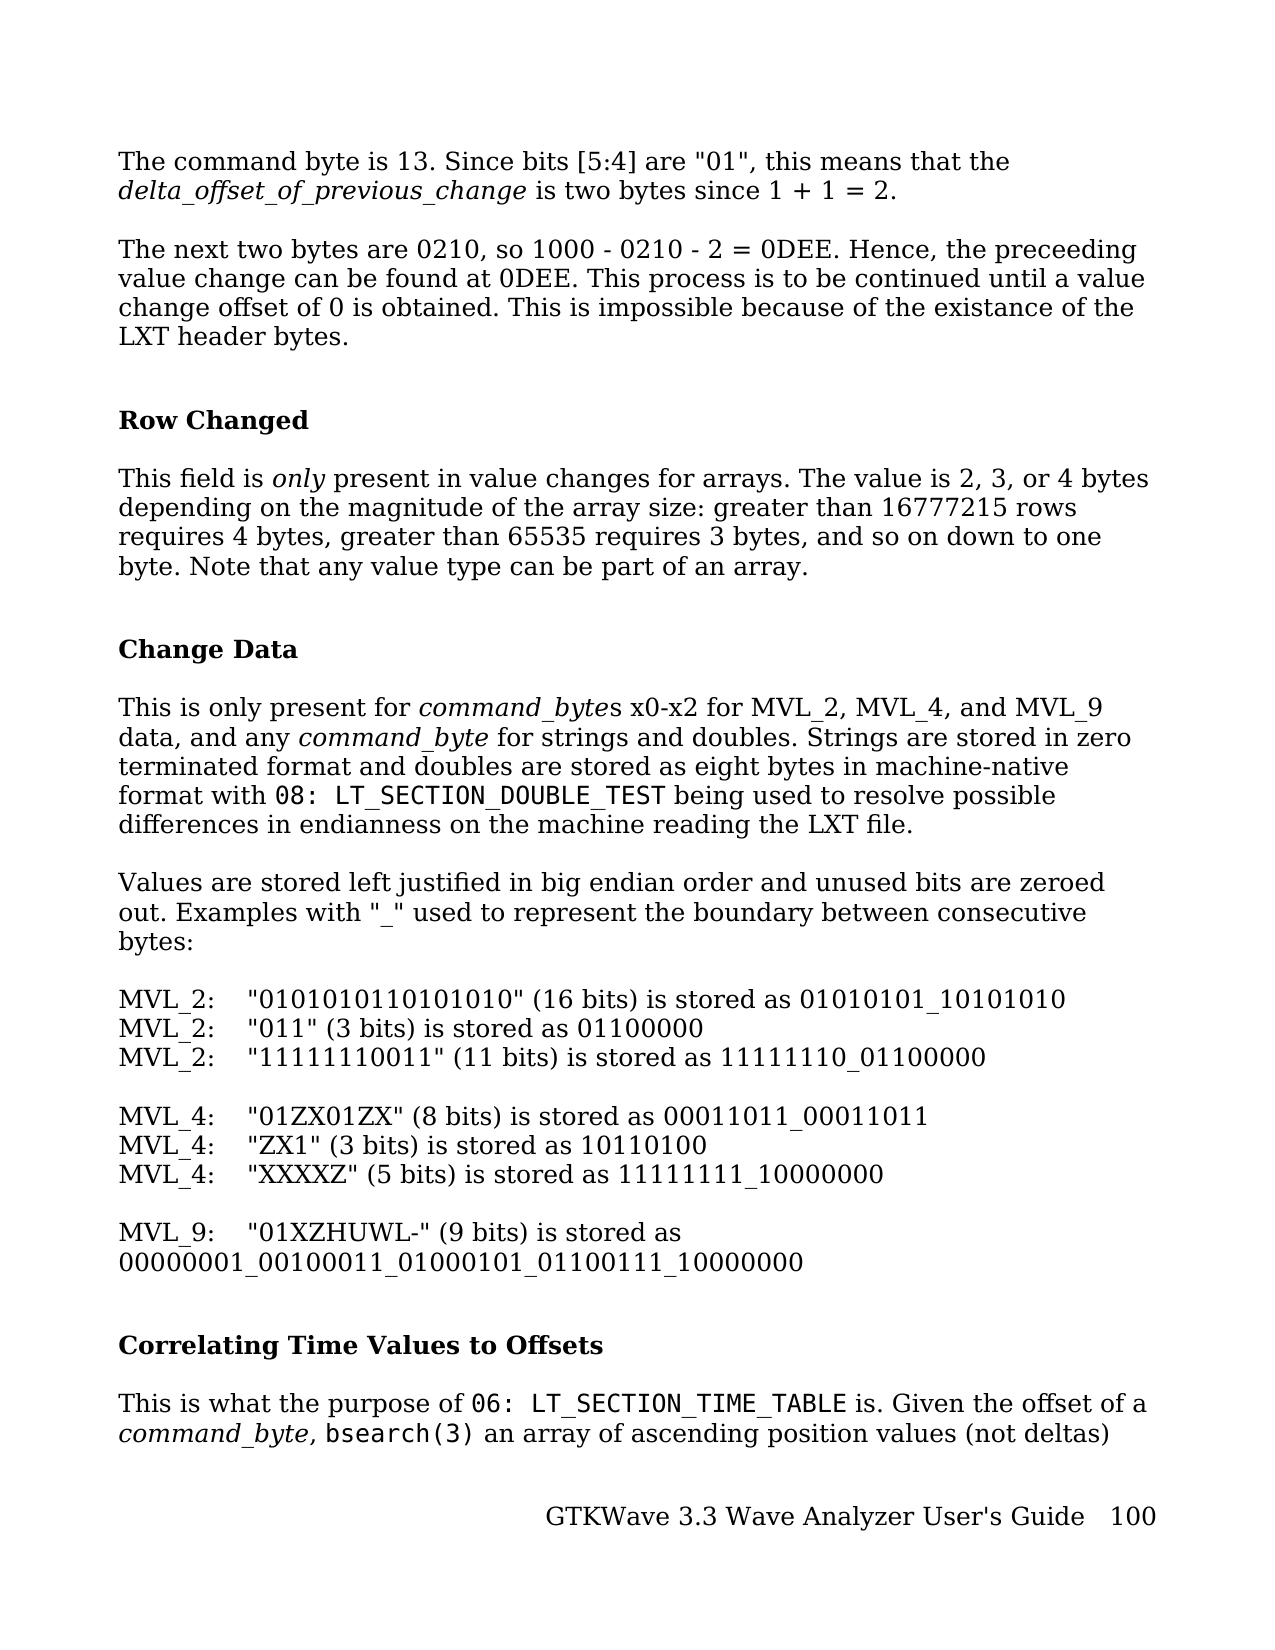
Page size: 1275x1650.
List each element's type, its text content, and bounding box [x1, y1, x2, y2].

text Change Data This is only present for command_bytes x0-x2 for MVL_2, MVL_4, and MVL_9 data, and any command_byte for strings and doubles. Strings are stored in zero terminated format and doubles are stored as eight bytes in machine-native format with 08: LT_SECTION_DOUBLE_TEST being used to resolve possible differences in endianness on the machine reading the LXT file. Values are stored left justified in big endian order and unused bits are zeroed out. Examples with "_" used to represent the boundary between consecutive bytes: MVL_2: "0101010110101010" (16 bits) is stored as 01010101_10101010 MVL_2: "011" (3 bits) is stored as 01100000 MVL_2: "11111110011" (11 bits) is stored as 11111110_01100000 MVL_4: "01ZX01ZX" (8 bits) is stored as 00011011_00011011 MVL_4: "ZX1" (3 bits) is stored as 10110100 MVL_4: "XXXXZ" (5 bits) is stored as 11111111_10000000 MVL_9: "01XZHUWL-" (9 bits) is stored as 00000001_00100011_01000101_01100111_10000000 [118, 635, 1157, 1277]
text Correlating Time Values to Offsets This is what the purpose of 06: LT_SECTION_TIME_TABLE is. Given the offset of a command_byte, bsearch(3) an array of ascending position values (not deltas) [118, 1331, 1157, 1448]
text Row Changed This field is only present in value changes for arrays. The value is 2, 3, or 4 bytes depending on the magnitude of the array size: greater than 16777215 rows requires 4 bytes, greater than 65535 requires 3 bytes, and so on down to one byte. Note that any value type can be part of an array. [118, 406, 1157, 581]
text The command byte is 13. Since bits [5:4] are "01", this means that the delta_offset_of_previous_change is two bytes since 1 + 1 = 2. The next two bytes are 0210, so 1000 - 0210 - 2 = 0DEE. Hence, the preceeding value change can be found at 0DEE. This process is to be continued until a value change offset of 0 is obtained. This is impossible because of the existance of the LXT header bytes. [118, 118, 1157, 351]
